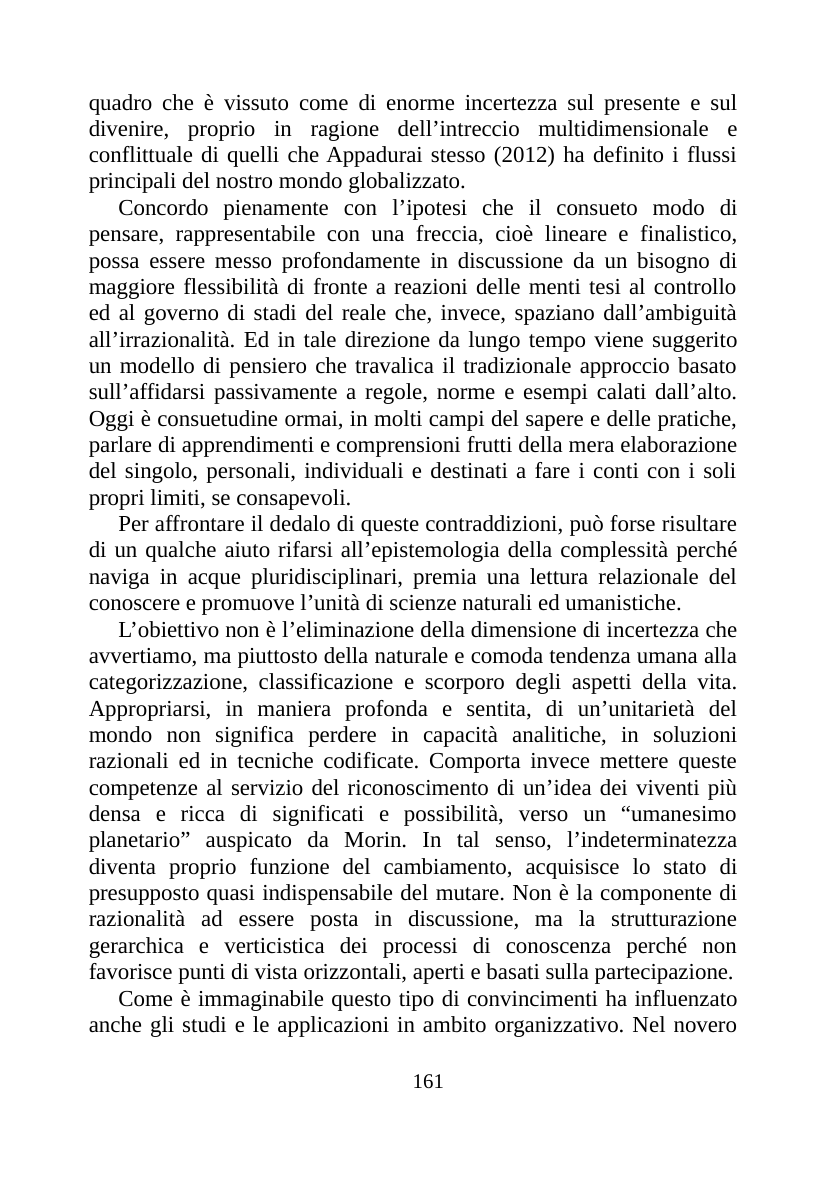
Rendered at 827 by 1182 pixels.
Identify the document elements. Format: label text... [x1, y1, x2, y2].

text Concordo pienamente con l’ipotesi che il consueto modo di pensare, rappresentabile con una freccia, cioè lineare e finalistico, possa essere messo profondamente in discussione da un bisogno di maggiore flessibilità di fronte a reazioni delle menti tesi al controllo ed al governo di stadi del reale che, invece, spaziano dall’ambiguità all’irrazionalità. Ed in tale direzione da lungo tempo viene suggerito un modello di pensiero che travalica il tradizionale approccio basato sull’affidarsi passivamente a regole, norme e esempi calati dall’alto. Oggi è consuetudine ormai, in molti campi del sapere e delle pratiche, parlare di apprendimenti e comprensioni frutti della mera elaborazione del singolo, personali, individuali e destinati a fare i conti con i soli propri limiti, se consapevoli. [88, 194, 738, 510]
text quadro che è vissuto come di enorme incertezza sul presente e sul divenire, proprio in ragione dell’intreccio multidimensionale e conflittuale di quelli che Appadurai stesso (2012) ha definito i flussi principali del nostro mondo globalizzato. [88, 88, 738, 194]
text L’obiettivo non è l’eliminazione della dimensione di incertezza che avvertiamo, ma piuttosto della naturale e comoda tendenza umana alla categorizzazione, classificazione e scorporo degli aspetti della vita. Appropriarsi, in maniera profonda e sentita, di un’unitarietà del mondo non significa perdere in capacità analitiche, in soluzioni razionali ed in tecniche codificate. Comporta invece mettere queste competenze al servizio del riconoscimento di un’idea dei viventi più densa e ricca di significati e possibilità, verso un “umanesimo planetario” auspicato da Morin. In tal senso, l’indeterminatezza diventa proprio funzione del cambiamento, acquisisce lo stato di presupposto quasi indispensabile del mutare. Non è la componente di razionalità ad essere posta in discussione, ma la strutturazione gerarchica e verticistica dei processi di conoscenza perché non favorisce punti di vista orizzontali, aperti e basati sulla partecipazione. [88, 616, 738, 984]
text Come è immaginabile questo tipo di convincimenti ha influenzato anche gli studi e le applicazioni in ambito organizzativo. Nel novero [88, 984, 738, 1037]
text Per affrontare il dedalo di queste contraddizioni, può forse risultare di un qualche aiuto rifarsi all’epistemologia della complessità perché naviga in acque pluridisciplinari, premia una lettura relazionale del conoscere e promuove l’unità di scienze naturali ed umanistiche. [88, 510, 738, 616]
